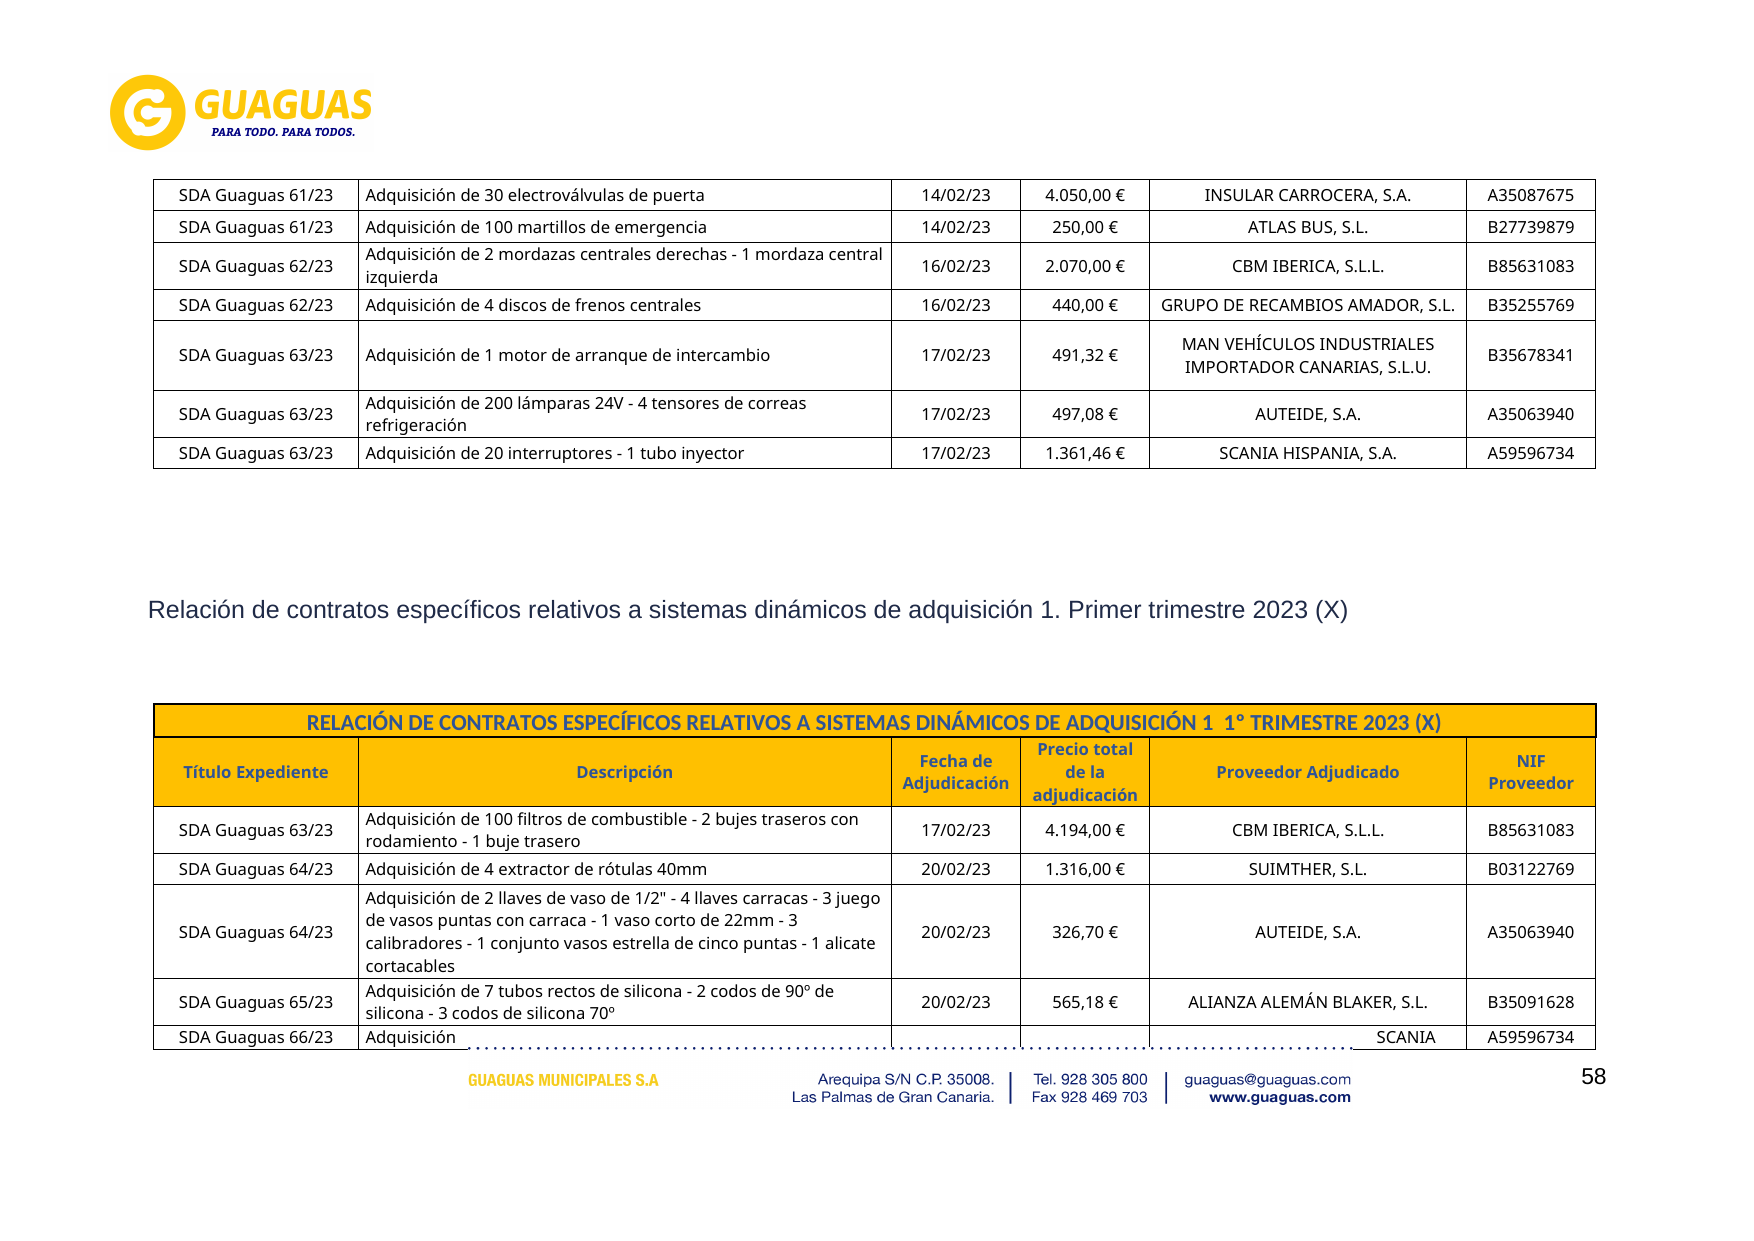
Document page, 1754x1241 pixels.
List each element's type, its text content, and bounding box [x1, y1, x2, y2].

table_cell 440,00 € [1021, 290, 1149, 320]
table_cell Descripción [359, 738, 891, 806]
table_cell SDA Guaguas 63/23 [154, 321, 358, 390]
table_cell [1021, 1026, 1149, 1047]
table_cell B35091628 [1467, 979, 1595, 1025]
table_cell 16/02/23 [892, 290, 1020, 320]
table_cell Adquisición de 200 lámparas 24V - 4 tensores de correas refrigeración [359, 391, 891, 437]
table_cell Adquisición de 20 interruptores - 1 tubo inyector [359, 438, 891, 468]
table_cell 4.194,00 € [1021, 807, 1149, 853]
table_cell 20/02/23 [892, 885, 1020, 978]
table_cell CBM IBERICA, S.L.L. [1150, 807, 1466, 853]
table_cell Adquisición [359, 1026, 891, 1049]
table_cell Adquisición de 30 electroválvulas de puerta [359, 180, 891, 210]
table_cell SDA Guaguas 64/23 [154, 854, 358, 884]
table_cell B85631083 [1467, 807, 1595, 853]
table_cell Adquisición de 1 motor de arranque de intercambio [359, 321, 891, 390]
table_cell B35255769 [1467, 290, 1595, 320]
table_cell SDA Guaguas 64/23 [154, 885, 358, 978]
table_cell 1.361,46 € [1021, 438, 1149, 468]
table_cell SDA Guaguas 66/23 [154, 1026, 358, 1049]
table_cell Fecha de Adjudicación [892, 738, 1020, 806]
table_cell GRUPO DE RECAMBIOS AMADOR, S.L. [1150, 290, 1466, 320]
table_cell 1.316,00 € [1021, 854, 1149, 884]
table_cell SUIMTHER, S.L. [1150, 854, 1466, 884]
table_cell 20/02/23 [892, 979, 1020, 1025]
table_cell Adquisición de 100 martillos de emergencia [359, 211, 891, 242]
table_cell 4.050,00 € [1021, 180, 1149, 210]
table_cell [892, 1026, 1020, 1047]
table_cell SDA Guaguas 65/23 [154, 979, 358, 1025]
table_cell A35063940 [1467, 391, 1595, 437]
table_cell B35678341 [1467, 321, 1595, 390]
table_cell 2.070,00 € [1021, 243, 1149, 288]
table_cell Adquisición de 7 tubos rectos de silicona - 2 codos de 90º de silicona - 3 codos de silicona 70º [359, 979, 891, 1025]
table_cell Adquisición de 4 discos de frenos centrales [359, 290, 891, 320]
table_cell Adquisición de 2 mordazas centrales derechas - 1 mordaza central izquierda [359, 243, 891, 288]
table_cell SDA Guaguas 63/23 [154, 807, 358, 853]
table_cell SDA Guaguas 61/23 [154, 211, 358, 242]
table_cell A35063940 [1467, 885, 1595, 978]
table_cell Título Expediente [154, 738, 358, 806]
table_cell Adquisición de 2 llaves de vaso de 1/2" - 4 llaves carracas - 3 juego de vasos puntas con carraca - 1 vaso corto de 22mm - 3 calibradores - 1 conjunto vasos estrella de cinco puntas - 1 alicate cortacables [359, 885, 891, 978]
table_cell 14/02/23 [892, 180, 1020, 210]
table_cell 497,08 € [1021, 391, 1149, 437]
table_cell SDA Guaguas 62/23 [154, 243, 358, 288]
table_cell SCANIA HISPANIA, S.A. [1150, 438, 1466, 468]
table_cell Adquisición de 100 filtros de combustible - 2 bujes traseros con rodamiento - 1 buje trasero [359, 807, 891, 853]
table_cell SCANIA [1150, 1026, 1466, 1049]
table_cell SDA Guaguas 62/23 [154, 290, 358, 320]
table_cell B03122769 [1467, 854, 1595, 884]
table_cell 20/02/23 [892, 854, 1020, 884]
table_cell SDA Guaguas 61/23 [154, 180, 358, 210]
table_cell 326,70 € [1021, 885, 1149, 978]
table_cell Proveedor Adjudicado [1150, 738, 1466, 806]
table_cell INSULAR CARROCERA, S.A. [1150, 180, 1466, 210]
table_cell B27739879 [1467, 211, 1595, 242]
table_cell ATLAS BUS, S.L. [1150, 211, 1466, 242]
table_cell AUTEIDE, S.A. [1150, 391, 1466, 437]
table_cell SDA Guaguas 63/23 [154, 391, 358, 437]
table_cell A35087675 [1467, 180, 1595, 210]
table_cell MAN VEHÍCULOS INDUSTRIALES IMPORTADOR CANARIAS, S.L.U. [1150, 321, 1466, 390]
table_cell B85631083 [1467, 243, 1595, 288]
table_header RELACIÓN DE CONTRATOS ESPECÍFICOS RELATIVOS A SISTEMAS DINÁMICOS DE ADQUISICIÓN 1 1º TRIMESTRE 2023 (X) [155, 705, 1595, 736]
table_cell SDA Guaguas 63/23 [154, 438, 358, 468]
table_cell NIF Proveedor [1467, 738, 1595, 806]
table_cell AUTEIDE, S.A. [1150, 885, 1466, 978]
table_cell 491,32 € [1021, 321, 1149, 390]
table_cell 565,18 € [1021, 979, 1149, 1025]
table_cell 250,00 € [1021, 211, 1149, 242]
table_cell CBM IBERICA, S.L.L. [1150, 243, 1466, 288]
table_cell ALIANZA ALEMÁN BLAKER, S.L. [1150, 979, 1466, 1025]
table_cell 17/02/23 [892, 807, 1020, 853]
table_cell 17/02/23 [892, 438, 1020, 468]
table_cell Adquisición de 4 extractor de rótulas 40mm [359, 854, 891, 884]
table_cell 16/02/23 [892, 243, 1020, 288]
table_cell A59596734 [1467, 438, 1595, 468]
table_cell 17/02/23 [892, 391, 1020, 437]
table_cell Precio total de la adjudicación [1021, 738, 1149, 806]
table_cell 17/02/23 [892, 321, 1020, 390]
text Relación de contratos específicos relativos a sistemas dinámicos de adquisición 1. Primer trimestre 2023 (X) [148, 595, 1606, 624]
table_cell 14/02/23 [892, 211, 1020, 242]
table_cell A59596734 [1467, 1026, 1595, 1049]
